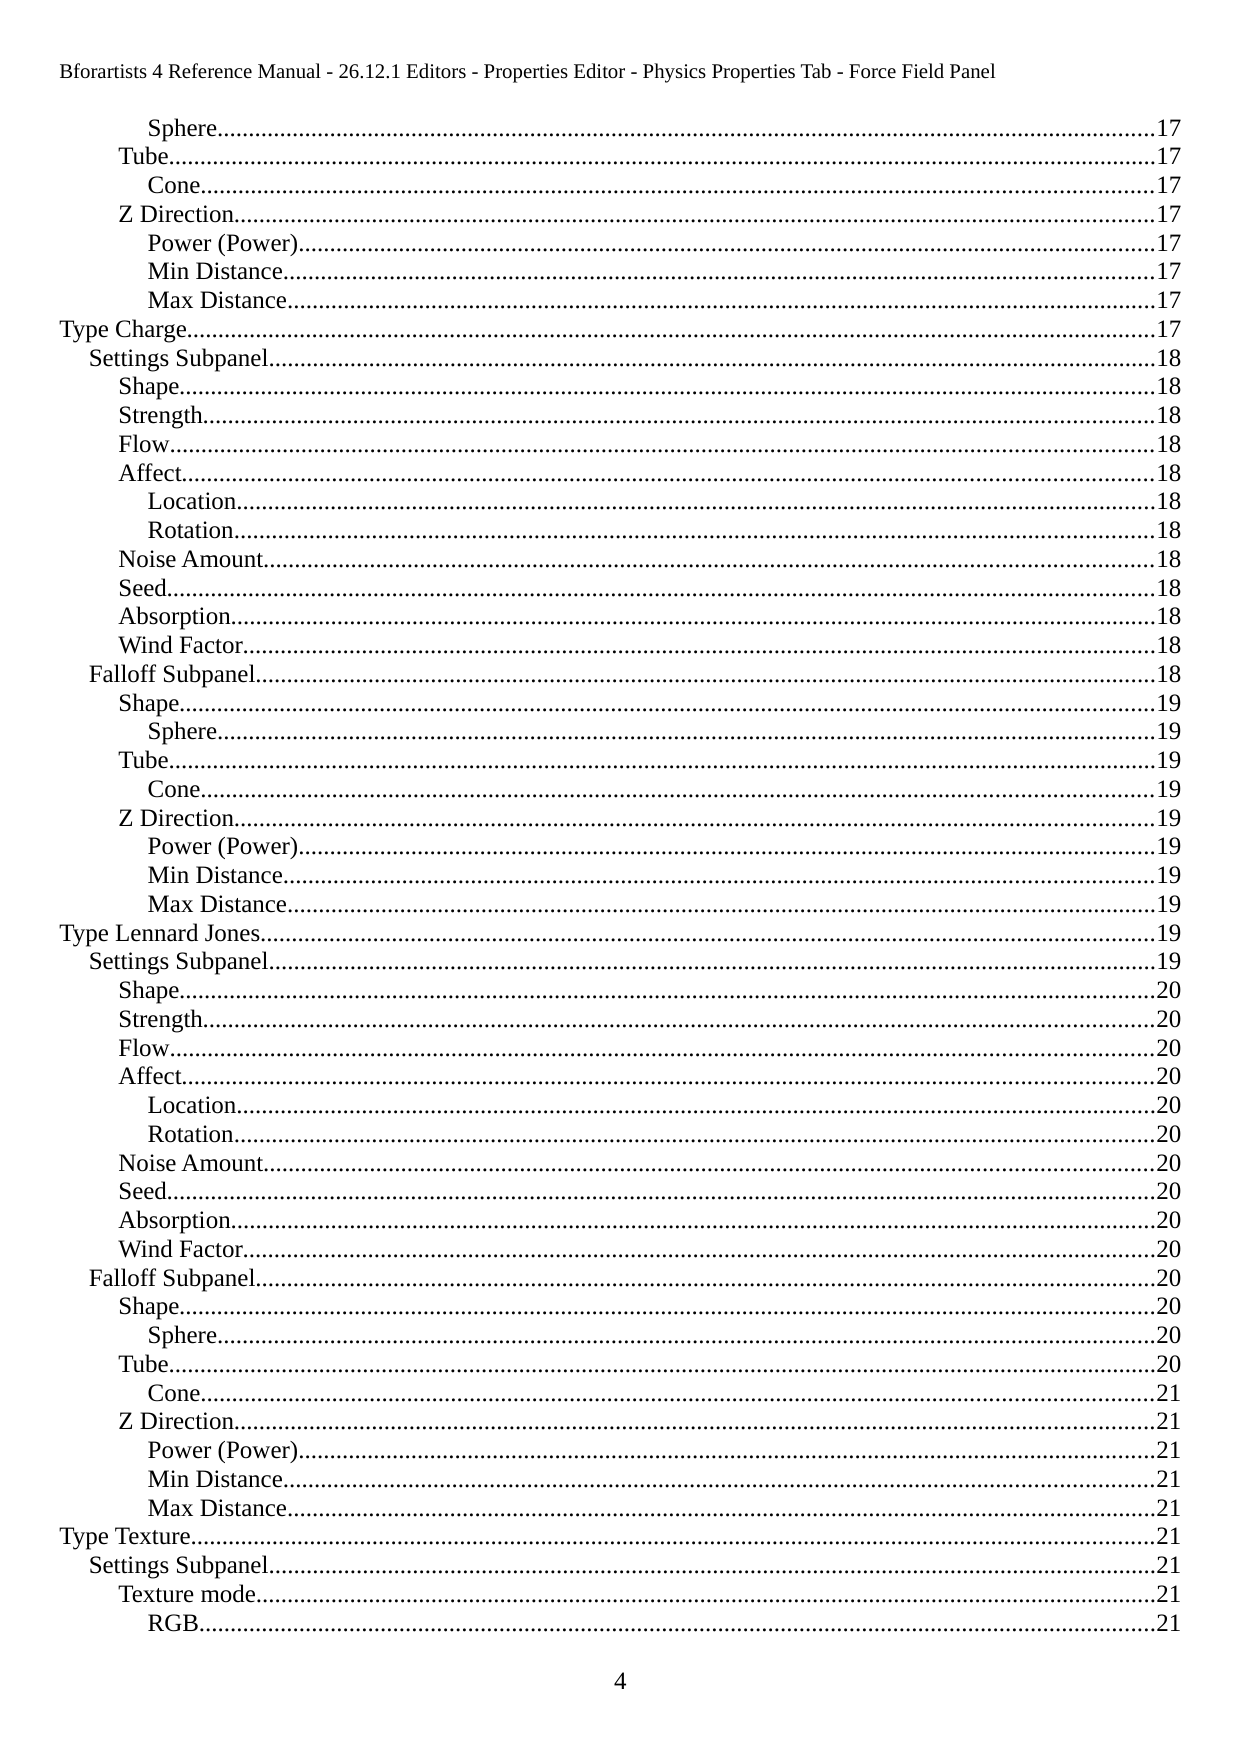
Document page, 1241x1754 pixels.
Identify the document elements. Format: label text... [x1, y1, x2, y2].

text Falloff Subpanel 20 [88, 1263, 1181, 1291]
text Tube 17 [118, 141, 1181, 170]
text Shape 20 [118, 975, 1181, 1004]
text Min Distance 19 [147, 860, 1181, 889]
text Tube 19 [118, 745, 1181, 774]
text Seed 20 [118, 1176, 1181, 1205]
text Shape 20 [118, 1291, 1181, 1320]
text Tube 20 [118, 1349, 1181, 1378]
text Wind Factor 18 [118, 630, 1181, 659]
text Z Direction 21 [118, 1406, 1181, 1435]
text Flow 18 [118, 429, 1181, 458]
text Cone 17 [147, 170, 1181, 199]
text Seed 18 [118, 573, 1181, 601]
text Sphere 17 [147, 113, 1181, 141]
text Power (Power) 21 [147, 1435, 1181, 1464]
text Type Charge 17 [59, 314, 1181, 343]
text Location 18 [147, 486, 1181, 515]
text Sphere 19 [147, 716, 1181, 745]
text Sphere 20 [147, 1320, 1181, 1349]
text Min Distance 17 [147, 256, 1181, 285]
text RGB 21 [147, 1608, 1181, 1636]
text Location 20 [147, 1090, 1181, 1119]
text Wind Factor 20 [118, 1234, 1181, 1263]
text Rotation 18 [147, 515, 1181, 544]
text Noise Amount 18 [118, 544, 1181, 573]
text Type Lennard Jones 19 [59, 918, 1181, 946]
text Settings Subpanel 21 [88, 1550, 1181, 1579]
text Min Distance 21 [147, 1464, 1181, 1493]
text Max Distance 19 [147, 889, 1181, 918]
text Max Distance 21 [147, 1493, 1181, 1521]
text Power (Power) 19 [147, 831, 1181, 860]
text Flow 20 [118, 1033, 1181, 1061]
text Z Direction 17 [118, 199, 1181, 228]
text Absorption 18 [118, 601, 1181, 630]
text Strength 18 [118, 400, 1181, 429]
text Noise Amount 20 [118, 1148, 1181, 1176]
text Type Texture 21 [59, 1521, 1181, 1550]
text Shape 19 [118, 688, 1181, 716]
text Z Direction 19 [118, 803, 1181, 831]
text Shape 18 [118, 371, 1181, 400]
text Absorption 20 [118, 1205, 1181, 1234]
text Max Distance 17 [147, 285, 1181, 314]
text Falloff Subpanel 18 [88, 659, 1181, 688]
text Affect 18 [118, 458, 1181, 486]
text Cone 19 [147, 774, 1181, 803]
text Texture mode 21 [118, 1579, 1181, 1608]
text Settings Subpanel 18 [88, 343, 1181, 371]
text Rotation 20 [147, 1119, 1181, 1148]
text Affect 20 [118, 1061, 1181, 1090]
text Cone 21 [147, 1378, 1181, 1406]
text Strength 20 [118, 1004, 1181, 1033]
text Settings Subpanel 19 [88, 946, 1181, 975]
text Power (Power) 17 [147, 228, 1181, 256]
